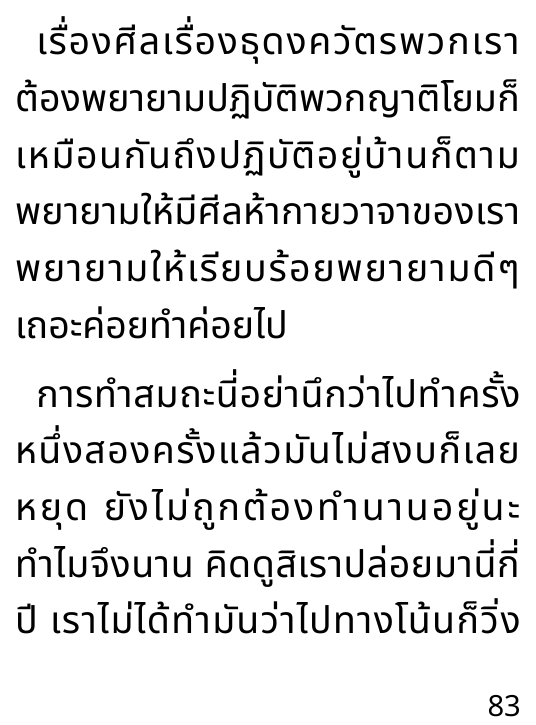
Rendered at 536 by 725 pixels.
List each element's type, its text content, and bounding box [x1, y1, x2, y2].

text เรื่องศีลเรื่องธุดงควัตรพวกเราต้องพยายามปฏิบัติพวกญาติโยมก็เหมือนกันถึงปฏิบัติอยู่บ้านก็ตามพยายามให้มีศีลห้ากายวาจาของเราพยายามให้เรียบร้อยพยายามดีๆเถอะค่อยทำค่อยไป [15, 15, 521, 355]
text การทำสมถะนี่อย่านึกว่าไปทำครั้งหนึ่งสองครั้งแล้วมันไม่สงบก็เลยหยุด ยังไม่ถูกต้องทำนานอยู่นะ ทำไมจึงนาน คิดดูสิเราปล่อยมานี่กี่ปี เราไม่ได้ทำมันว่าไปทางโน้นก็วิ่ง [15, 367, 521, 651]
